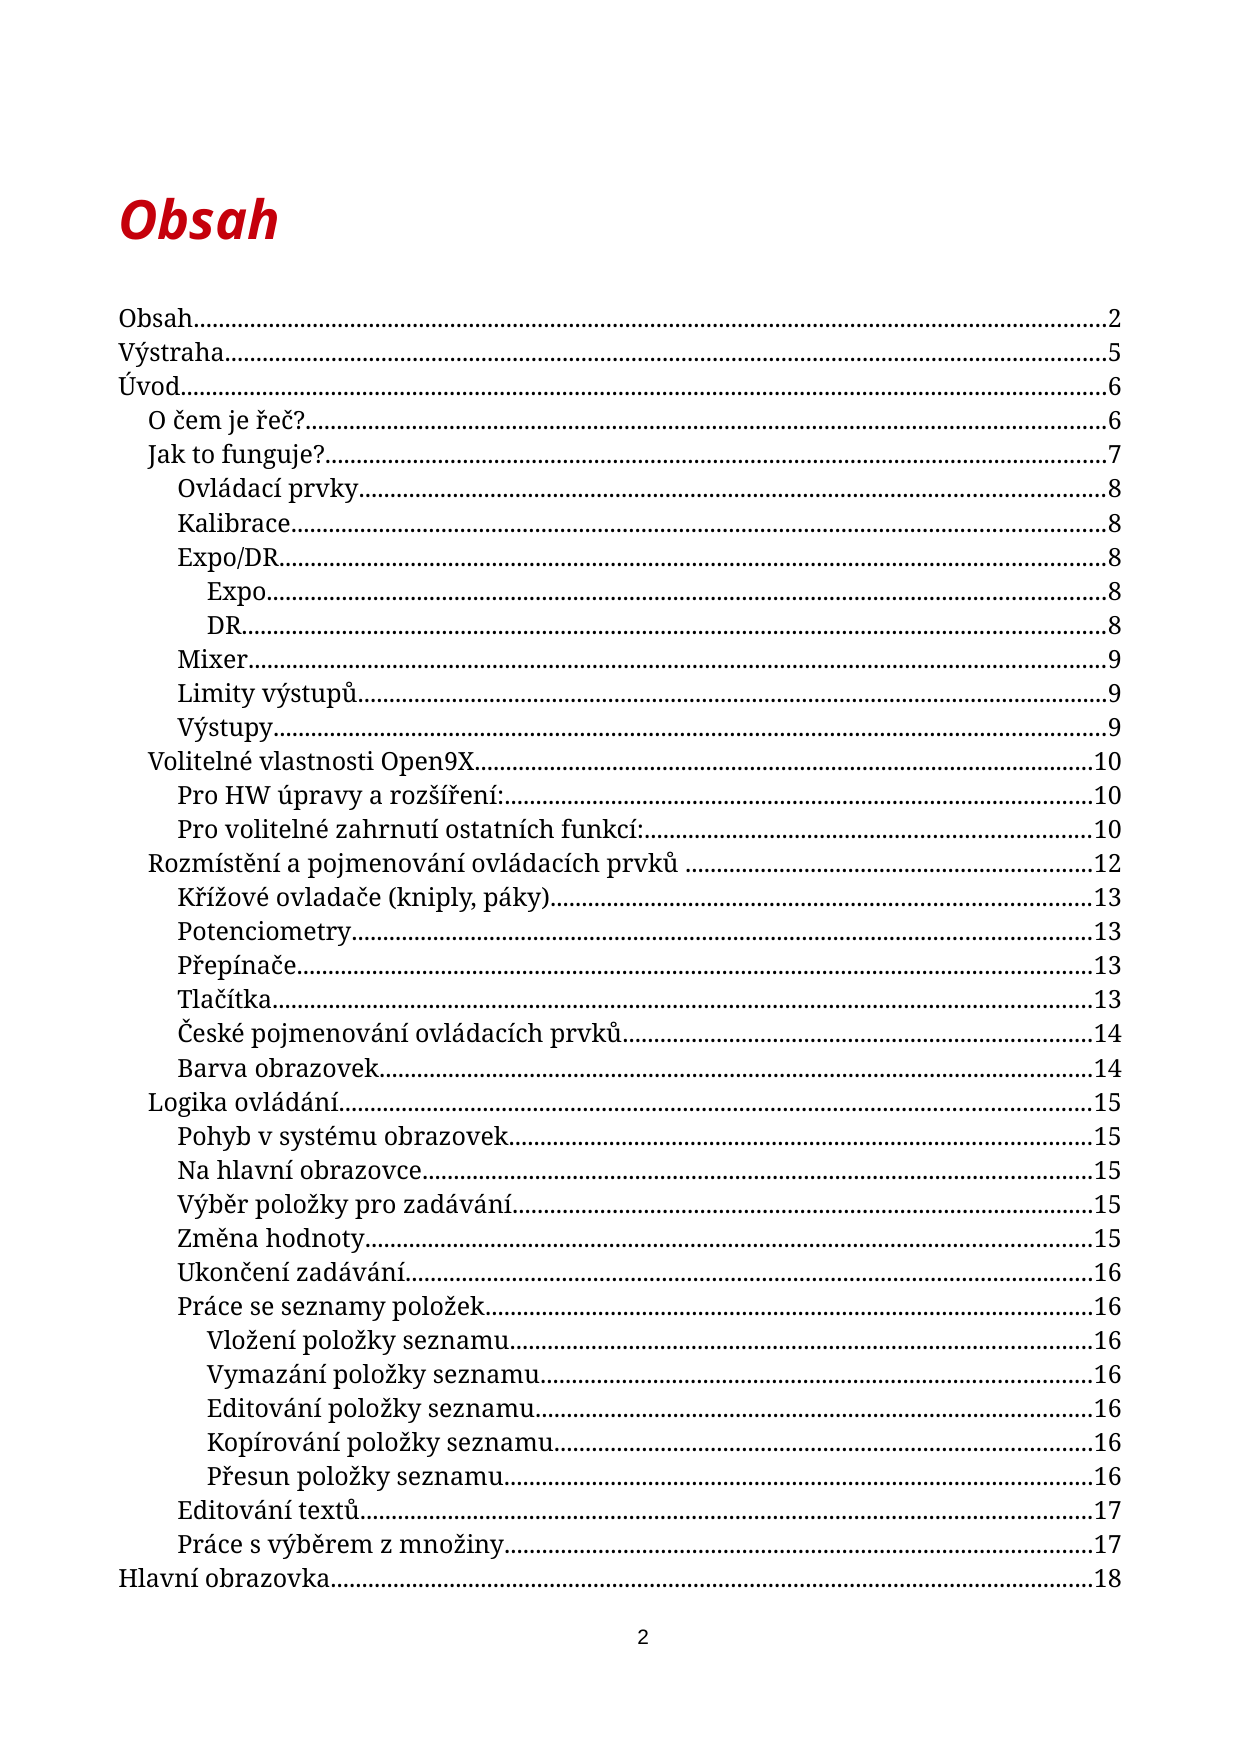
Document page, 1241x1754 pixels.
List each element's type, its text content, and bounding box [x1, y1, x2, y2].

text Výběr položky pro zadávání 15 [177, 1186, 1122, 1221]
text Expo 8 [207, 573, 1122, 607]
text Změna hodnoty 15 [177, 1221, 1122, 1254]
text O čem je řeč? 6 [148, 403, 1122, 437]
text Hlavní obrazovka 18 [118, 1561, 1122, 1595]
text Výstraha 5 [118, 335, 1122, 369]
text Pro HW úpravy a rozšíření: 10 [177, 778, 1122, 812]
text Tlačítka 13 [177, 982, 1122, 1016]
text Editování položky seznamu 16 [207, 1391, 1122, 1425]
text Přepínače 13 [177, 948, 1122, 982]
text Úvod 6 [118, 369, 1122, 403]
text Potenciometry 13 [177, 914, 1122, 948]
text Křížové ovladače (kniply, páky) 13 [177, 880, 1122, 914]
text DR 8 [207, 607, 1122, 641]
text Limity výstupů 9 [177, 676, 1122, 709]
text Přesun položky seznamu 16 [207, 1459, 1122, 1493]
text České pojmenování ovládacích prvků 14 [177, 1016, 1122, 1050]
text Výstupy 9 [177, 709, 1122, 744]
text Obsah 2 [118, 301, 1122, 335]
text Rozmístění a pojmenování ovládacích prvků 12 [148, 846, 1122, 880]
text Na hlavní obrazovce 15 [177, 1152, 1122, 1186]
text Kalibrace 8 [177, 505, 1122, 539]
text Vložení položky seznamu 16 [207, 1323, 1122, 1357]
text Pro volitelné zahrnutí ostatních funkcí: 10 [177, 812, 1122, 846]
text Ovládací prvky 8 [177, 471, 1122, 505]
text Editování textů 17 [177, 1493, 1122, 1527]
text Ukončení zadávání 16 [177, 1254, 1122, 1289]
text Jak to funguje? 7 [148, 437, 1122, 471]
text Vymazání položky seznamu 16 [207, 1357, 1122, 1391]
text Mixer 9 [177, 641, 1122, 676]
text Pohyb v systému obrazovek 15 [177, 1118, 1122, 1152]
text Volitelné vlastnosti Open9X 10 [148, 744, 1122, 778]
text Expo/DR 8 [177, 539, 1122, 573]
subtitle Obsah [118, 182, 1122, 255]
text Barva obrazovek 14 [177, 1050, 1122, 1084]
text Logika ovládání 15 [148, 1084, 1122, 1118]
text Kopírování položky seznamu 16 [207, 1425, 1122, 1459]
text Práce se seznamy položek 16 [177, 1289, 1122, 1323]
text Práce s výběrem z množiny 17 [177, 1527, 1122, 1561]
